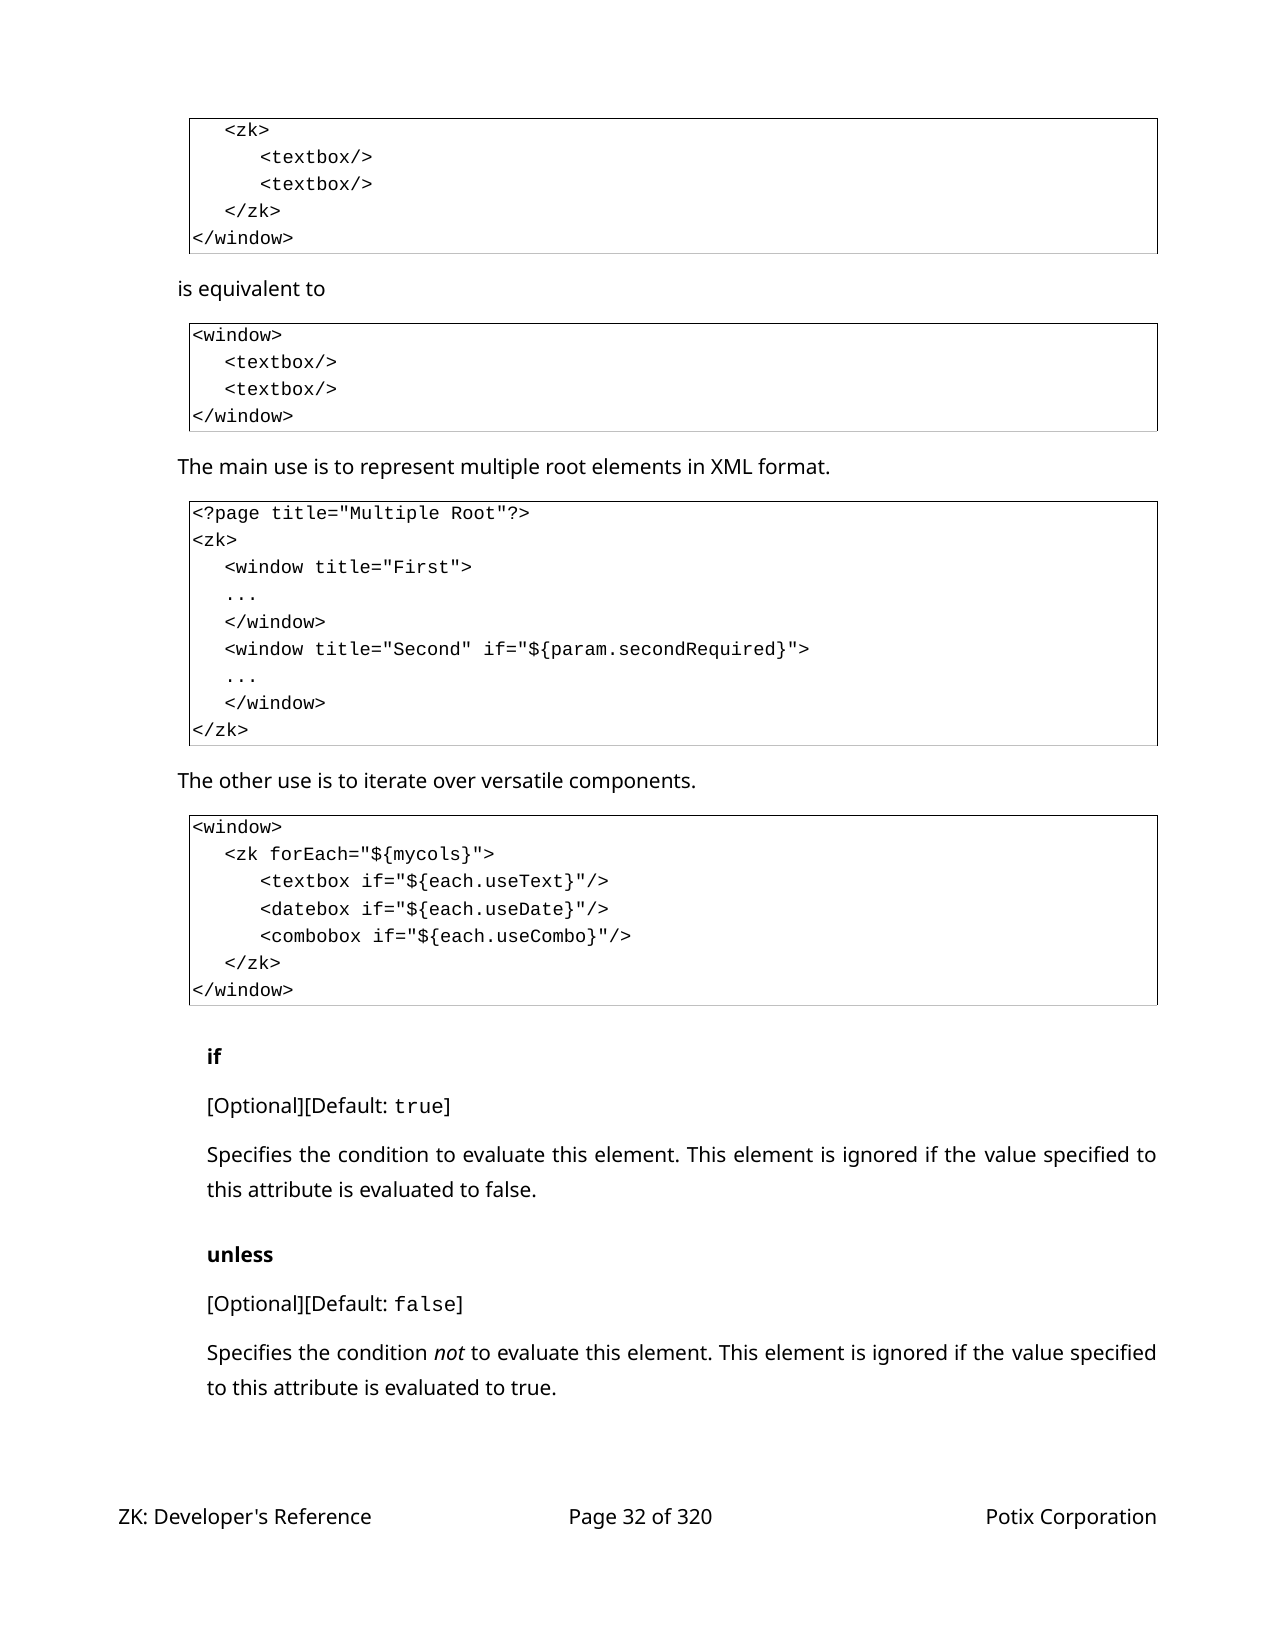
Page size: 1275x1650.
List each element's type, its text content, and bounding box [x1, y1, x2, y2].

text ... [190, 664, 1157, 688]
text </zk> [190, 199, 1157, 223]
text <window title="First"> [190, 555, 1157, 579]
text Specifies the condition not to evaluate this element. This element is ignored if the value specified to this attribute is evaluated to true. [207, 1338, 1157, 1402]
text The other use is to iterate over versatile components. [177, 766, 1157, 794]
text <?page title="Multiple Root"?> [190, 502, 1157, 525]
text </window> [190, 404, 1157, 431]
subtitle unless [207, 1240, 1157, 1268]
text <textbox/> <textbox/> [190, 145, 1157, 196]
text </window> [190, 691, 1157, 715]
text is equivalent to [177, 274, 1157, 302]
text <textbox/> <textbox/> [190, 350, 1157, 401]
text </zk> [190, 718, 1157, 745]
text [Optional][Default: false] [207, 1289, 1157, 1318]
text <datebox if="${each.useDate}"/> [190, 897, 1157, 921]
text </window> [190, 978, 1157, 1005]
text <zk forEach="${mycols}"> [190, 842, 1157, 866]
text Specifies the condition to evaluate this element. This element is ignored if the value specified to this attribute is evaluated to false. [207, 1140, 1157, 1203]
text </zk> [190, 951, 1157, 975]
text <zk> [190, 528, 1157, 552]
text </window> [190, 609, 1157, 634]
text <window> [190, 324, 1157, 347]
text <combobox if="${each.useCombo}"/> [190, 924, 1157, 948]
text <textbox if="${each.useText}"/> [190, 869, 1157, 894]
text The main use is to represent multiple root elements in XML format. [177, 452, 1157, 480]
text [Optional][Default: true] [207, 1091, 1157, 1119]
text <window title="Second" if="${param.secondRequired}"> [190, 637, 1157, 661]
text <window> [190, 816, 1157, 839]
text ... [190, 582, 1157, 607]
text </window> [190, 226, 1157, 253]
subtitle if [207, 1042, 1157, 1070]
text <zk> [190, 119, 1157, 142]
